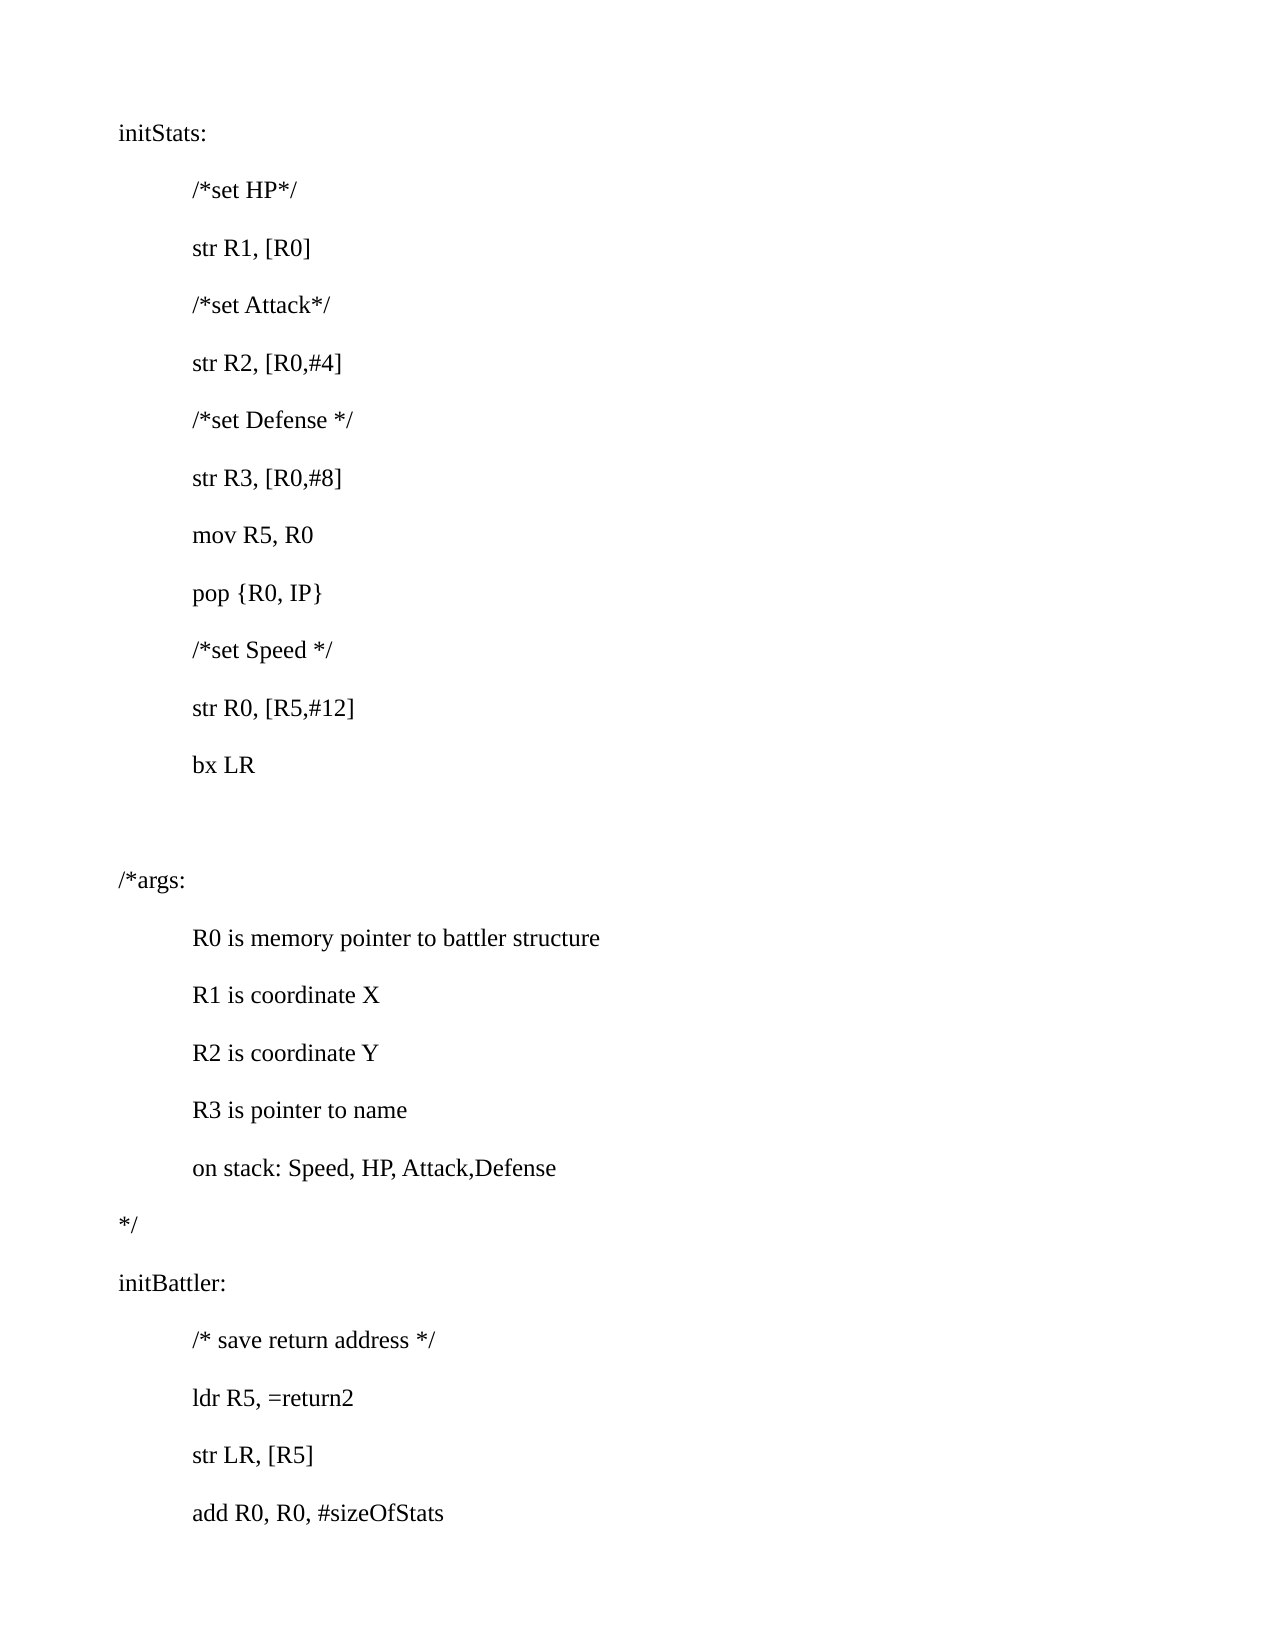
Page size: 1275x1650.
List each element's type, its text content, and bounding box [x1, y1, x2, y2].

text pop {R0, IP} [118, 578, 1157, 607]
text /*set Attack*/ [118, 291, 1157, 319]
text ldr R5, =return2 [118, 1383, 1157, 1412]
text /*set HP*/ [118, 176, 1157, 204]
text add R0, R0, #sizeOfStats [118, 1498, 1157, 1527]
text R2 is coordinate Y [118, 1038, 1157, 1067]
text bx LR [118, 751, 1157, 779]
text str LR, [R5] [118, 1441, 1157, 1469]
text str R1, [R0] [118, 233, 1157, 262]
text initBattler: [118, 1268, 1157, 1297]
text R1 is coordinate X [118, 981, 1157, 1009]
text initStats: [118, 118, 1157, 147]
text /*set Defense */ [118, 406, 1157, 434]
text R0 is memory pointer to battler structure [118, 923, 1157, 952]
text mov R5, R0 [118, 521, 1157, 549]
text str R3, [R0,#8] [118, 463, 1157, 492]
text /*args: [118, 866, 1157, 894]
text on stack: Speed, HP, Attack,Defense [118, 1153, 1157, 1182]
text str R2, [R0,#4] [118, 348, 1157, 377]
text */ [118, 1211, 1157, 1239]
text /*set Speed */ [118, 636, 1157, 664]
text R3 is pointer to name [118, 1096, 1157, 1124]
text str R0, [R5,#12] [118, 693, 1157, 722]
text /* save return address */ [118, 1326, 1157, 1354]
